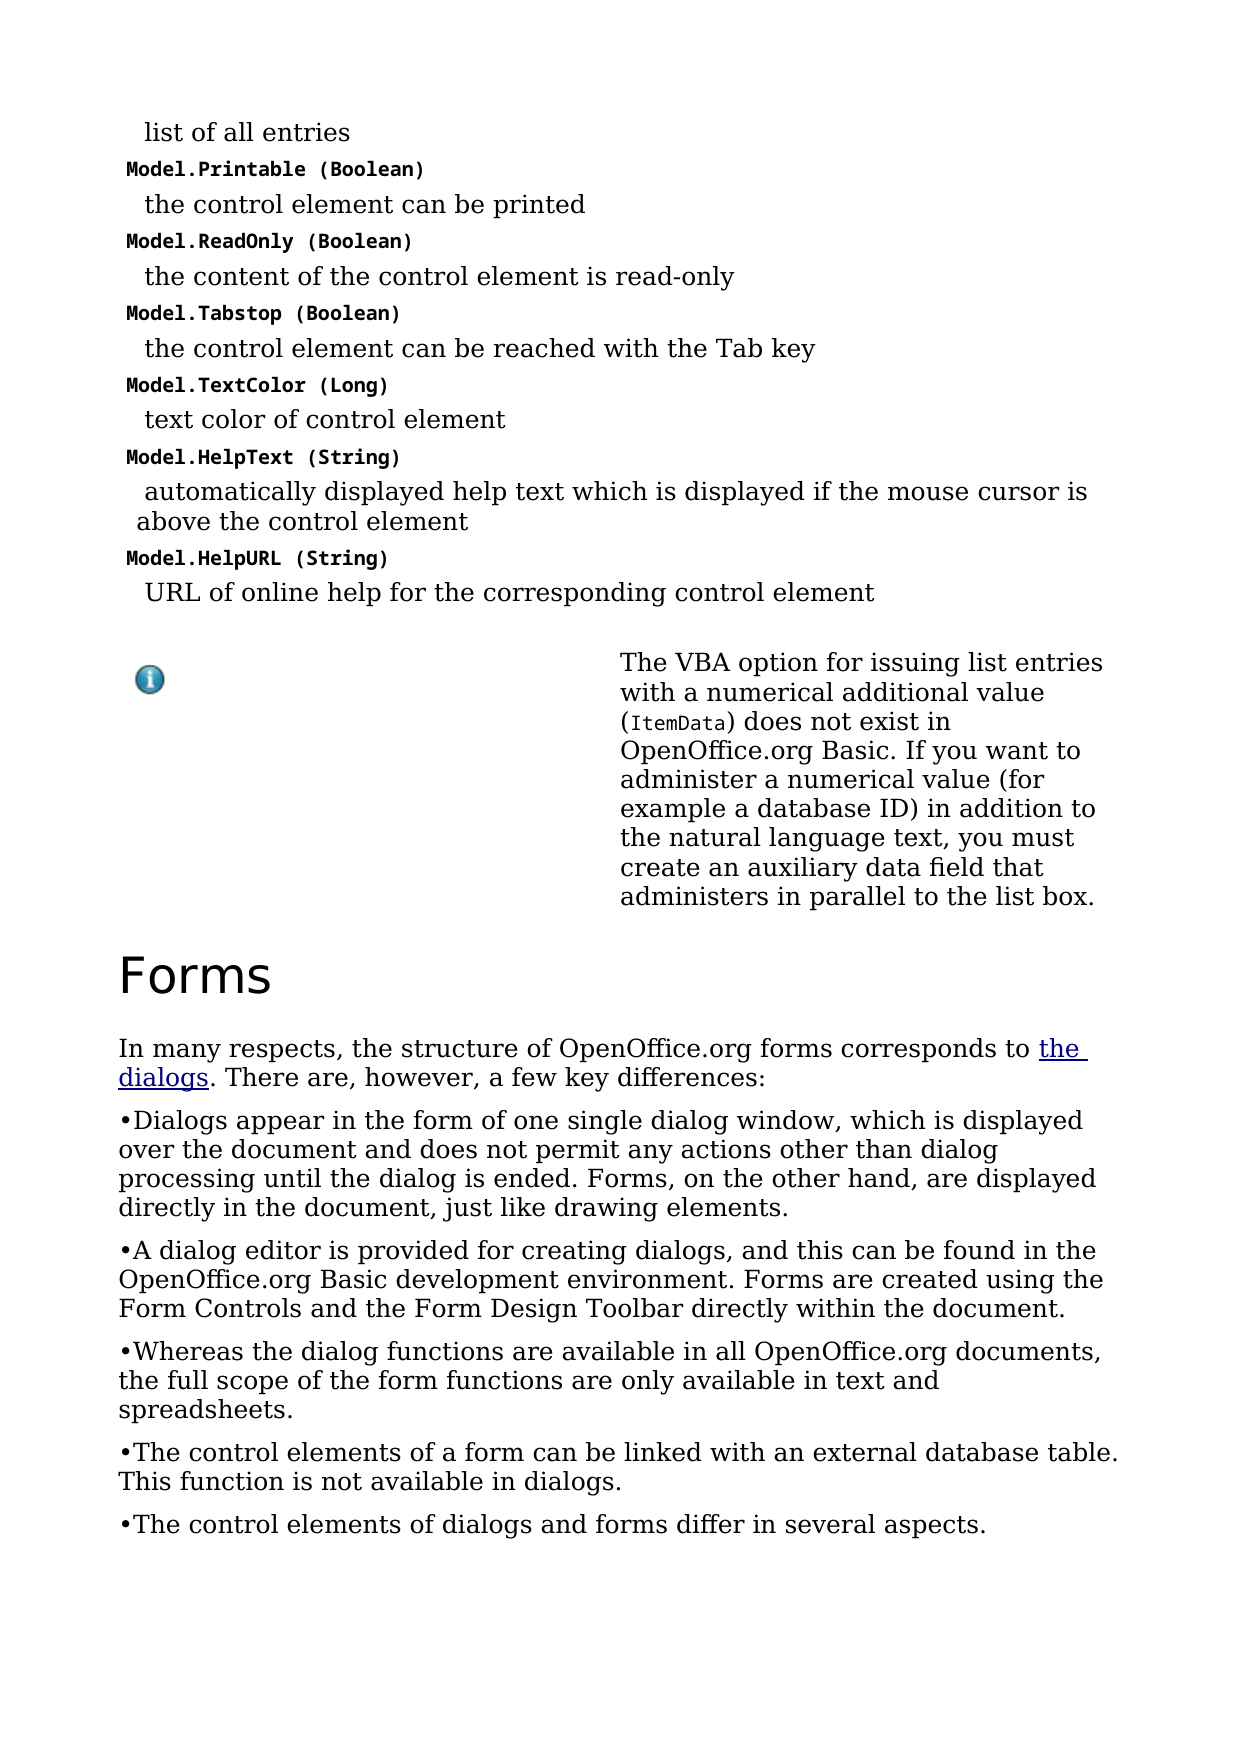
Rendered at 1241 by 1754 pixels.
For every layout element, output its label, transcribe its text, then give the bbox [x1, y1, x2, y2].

table_header The VBA option for issuing list entries with a numerical additional value (ItemData) does not exist in OpenOffice.org Basic. If you want to administer a numerical value (for example a database ID) in addition to the natural language text, you must create an auxiliary data field that administers in parallel to the list box. [620, 643, 1122, 918]
list Model.HelpURL (String) [118, 542, 1122, 571]
text In many respects, the structure of OpenOffice.org forms corresponds to the dialogs. There are, however, a few key differences: [118, 1034, 1122, 1092]
list Model.TextColor (Long) [118, 369, 1122, 398]
subtitle Forms [118, 947, 1122, 1006]
list Model.Printable (Boolean) [118, 153, 1122, 182]
list URL of online help for the corresponding control element [136, 578, 1122, 608]
table_header [118, 643, 620, 918]
list automatically displayed help text which is displayed if the mouse cursor is above the control element [136, 477, 1122, 536]
list Dialogs appear in the form of one single dialog window, which is displayed over the document and does not permit any actions other than dialog processing until the dialog is ended. Forms, on the other hand, are displayed directly in the document, just like drawing elements. [118, 1106, 1122, 1223]
list the control element can be printed [136, 190, 1122, 219]
list the content of the control element is read-only [136, 262, 1122, 291]
list A dialog editor is provided for creating dialogs, and this can be found in the OpenOffice.org Basic development environment. Forms are created using the Form Controls and the Form Design Toolbar directly within the document. [118, 1236, 1122, 1324]
list Model.ReadOnly (Boolean) [118, 225, 1122, 254]
picture [118, 648, 182, 712]
list the control element can be reached with the Tab key [136, 334, 1122, 363]
list Model.HelpText (String) [118, 441, 1122, 470]
list Whereas the dialog functions are available in all OpenOffice.org documents, the full scope of the form functions are only available in text and spreadsheets. [118, 1337, 1122, 1425]
list Model.Tabstop (Boolean) [118, 297, 1122, 326]
list The control elements of a form can be linked with an external database table. This function is not available in dialogs. [118, 1438, 1122, 1497]
list text color of control element [136, 406, 1122, 435]
list The control elements of dialogs and forms differ in several aspects. [118, 1510, 1122, 1539]
list list of all entries [136, 118, 1122, 147]
